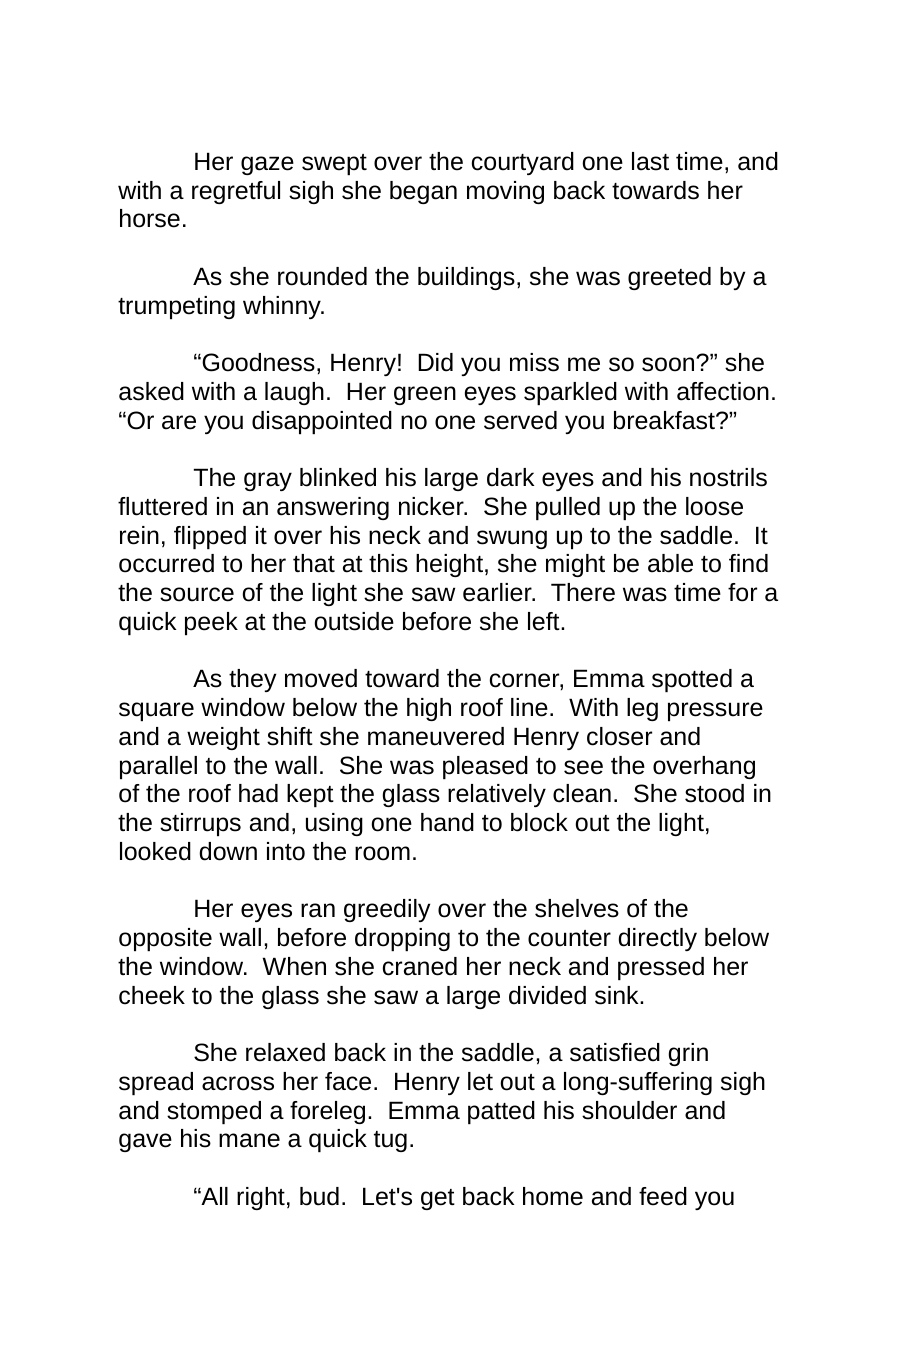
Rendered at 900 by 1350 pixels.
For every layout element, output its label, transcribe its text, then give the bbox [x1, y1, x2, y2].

text “Goodness, Henry! Did you miss me so soon?” she asked with a laugh. Her green eyes sparkled with affection. “Or are you disappointed no one served you breakfast?” [118, 348, 782, 434]
text As she rounded the buildings, she was greeted by a trumpeting whinny. [118, 262, 782, 319]
text The gray blinked his large dark eyes and his nostrils fluttered in an answering nicker. She pulled up the loose rein, flipped it over his neck and swung up to the saddle. It occurred to her that at this height, she might be able to find the source of the light she saw earlier. There was time for a quick peek at the outside before she left. [118, 463, 782, 636]
text She relaxed back in the saddle, a satisfied grin spread across her face. Henry let out a long-suffering sigh and stomped a foreleg. Emma patted his shoulder and gave his mane a quick tug. [118, 1038, 782, 1153]
text “All right, bud. Let's get back home and feed you [118, 1182, 782, 1211]
text As they moved toward the corner, Emma spotted a square window below the high roof line. With leg pressure and a weight shift she maneuvered Henry closer and parallel to the wall. She was pleased to see the overhang of the roof had kept the glass relatively clean. She stood in the stirrups and, using one hand to block out the light, looked down into the room. [118, 664, 782, 866]
text Her eyes ran greedily over the shelves of the opposite wall, before dropping to the counter directly below the window. When she craned her neck and pressed her cheek to the glass she saw a large divided sink. [118, 894, 782, 1009]
text Her gaze swept over the courtyard one last time, and with a regretful sigh she began moving back towards her horse. [118, 147, 782, 233]
